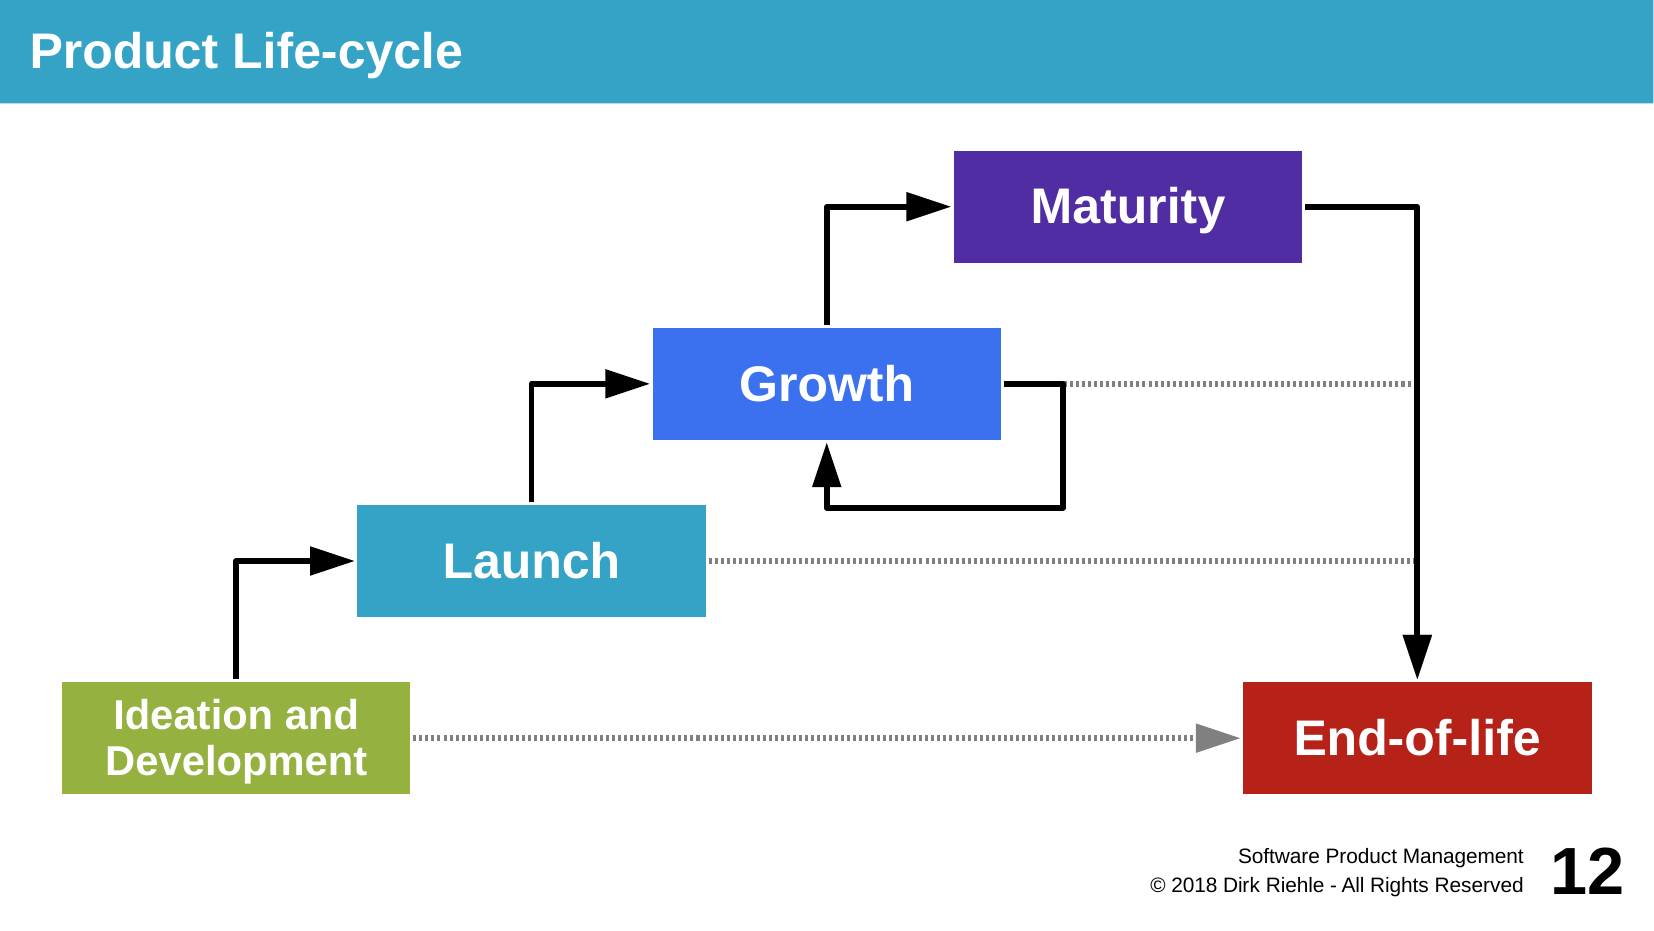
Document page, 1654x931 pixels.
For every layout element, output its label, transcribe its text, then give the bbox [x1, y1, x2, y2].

text_box End-of-life [1240, 679, 1595, 798]
text_box Growth [649, 324, 1004, 443]
text_box Launch [354, 501, 709, 621]
text_box Maturity [950, 147, 1306, 266]
text_box Ideation and Development [59, 679, 414, 798]
title Product Life-cycle [0, 0, 1654, 104]
